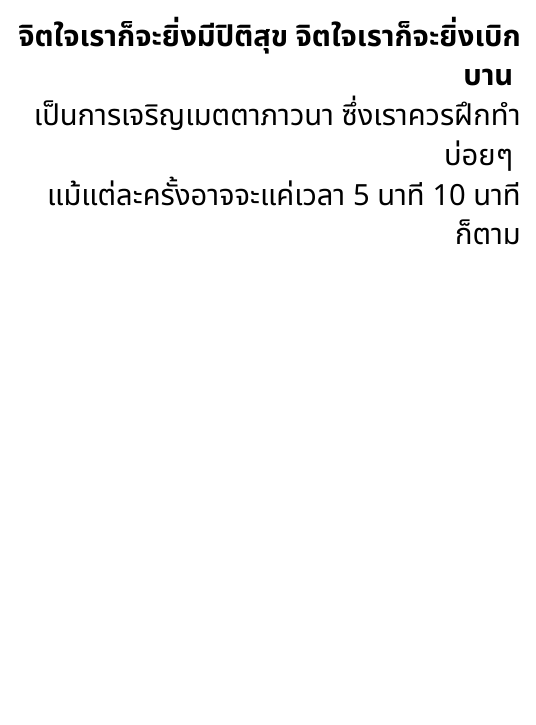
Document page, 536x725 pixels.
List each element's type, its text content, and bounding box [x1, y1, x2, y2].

text จิตใจเราก็จะยิ่งมีปิติสุข จิตใจเราก็จะยิ่งเบิกบาน [15, 15, 521, 94]
text เป็นการเจริญเมตตาภาวนา ซึ่งเราควรฝึกทำบ่อยๆ [15, 94, 521, 174]
text แม้แต่ละครั้งอาจจะแค่เวลา 5 นาที 10 นาที ก็ตาม [15, 174, 521, 253]
